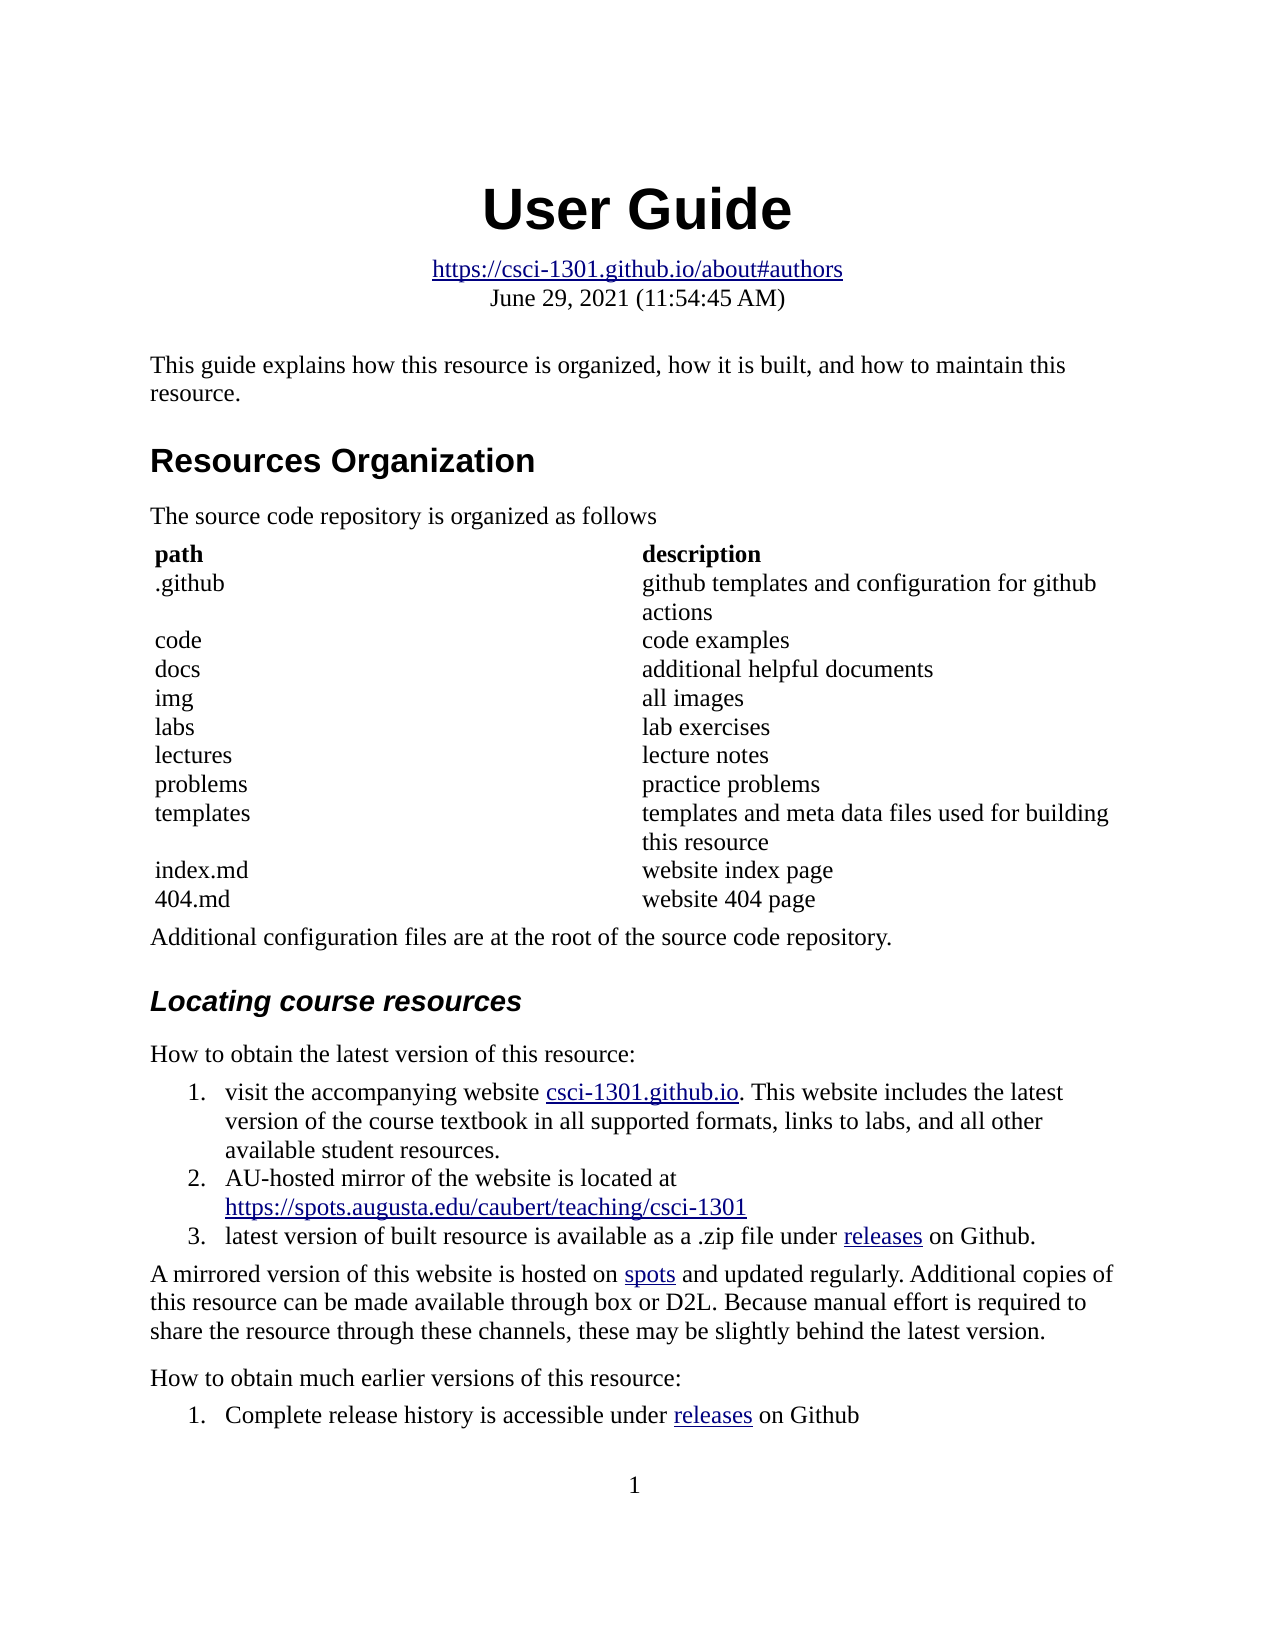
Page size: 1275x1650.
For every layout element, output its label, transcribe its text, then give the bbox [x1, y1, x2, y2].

table_cell additional helpful documents [638, 654, 1125, 683]
text Additional configuration files are at the root of the source code repository. [150, 922, 1125, 951]
table_cell practice problems [638, 769, 1125, 798]
list AU-hosted mirror of the website is located at https://spots.augusta.edu/caubert/teaching/csci-1301 [187, 1163, 1125, 1221]
text https://csci-1301.github.io/about#authors [150, 254, 1125, 283]
table_cell templates [150, 798, 637, 855]
table_cell all images [638, 683, 1125, 712]
list latest version of built resource is available as a .zip file under releases on Github. [187, 1221, 1125, 1250]
text How to obtain the latest version of this resource: [150, 1039, 1125, 1068]
table_header path [150, 539, 637, 568]
subtitle Locating course resources [150, 984, 1125, 1018]
table_cell github templates and configuration for github actions [638, 568, 1125, 625]
text The source code repository is organized as follows [150, 501, 1125, 530]
table_cell templates and meta data files used for building this resource [638, 798, 1125, 855]
table_cell code examples [638, 625, 1125, 654]
text This guide explains how this resource is organized, how it is built, and how to maintain this resource. [150, 350, 1125, 407]
list Complete release history is accessible under releases on Github [187, 1401, 1125, 1429]
table_header description [638, 539, 1125, 568]
list visit the accompanying website csci-1301.github.io. This website includes the latest version of the course textbook in all supported formats, links to labs, and all other available student resources. [187, 1077, 1125, 1163]
text June 29, 2021 (11:54:45 AM) [150, 283, 1125, 312]
table_cell docs [150, 654, 637, 683]
text How to obtain much earlier versions of this resource: [150, 1363, 1125, 1392]
table_cell problems [150, 769, 637, 798]
table_cell website 404 page [638, 884, 1125, 913]
table_cell img [150, 683, 637, 712]
table_cell code [150, 625, 637, 654]
table_cell labs [150, 712, 637, 740]
subtitle Resources Organization [150, 441, 1125, 480]
table_cell 404.md [150, 884, 637, 913]
table_cell .github [150, 568, 637, 625]
table_cell index.md [150, 855, 637, 884]
title User Guide [150, 175, 1125, 242]
table_cell lecture notes [638, 740, 1125, 769]
table_cell lectures [150, 740, 637, 769]
text A mirrored version of this website is hosted on spots and updated regularly. Additional copies of this resource can be made available through box or D2L. Because manual effort is required to share the resource through these channels, these may be slightly behind the latest version. [150, 1259, 1125, 1345]
table_cell lab exercises [638, 712, 1125, 740]
table_cell website index page [638, 855, 1125, 884]
